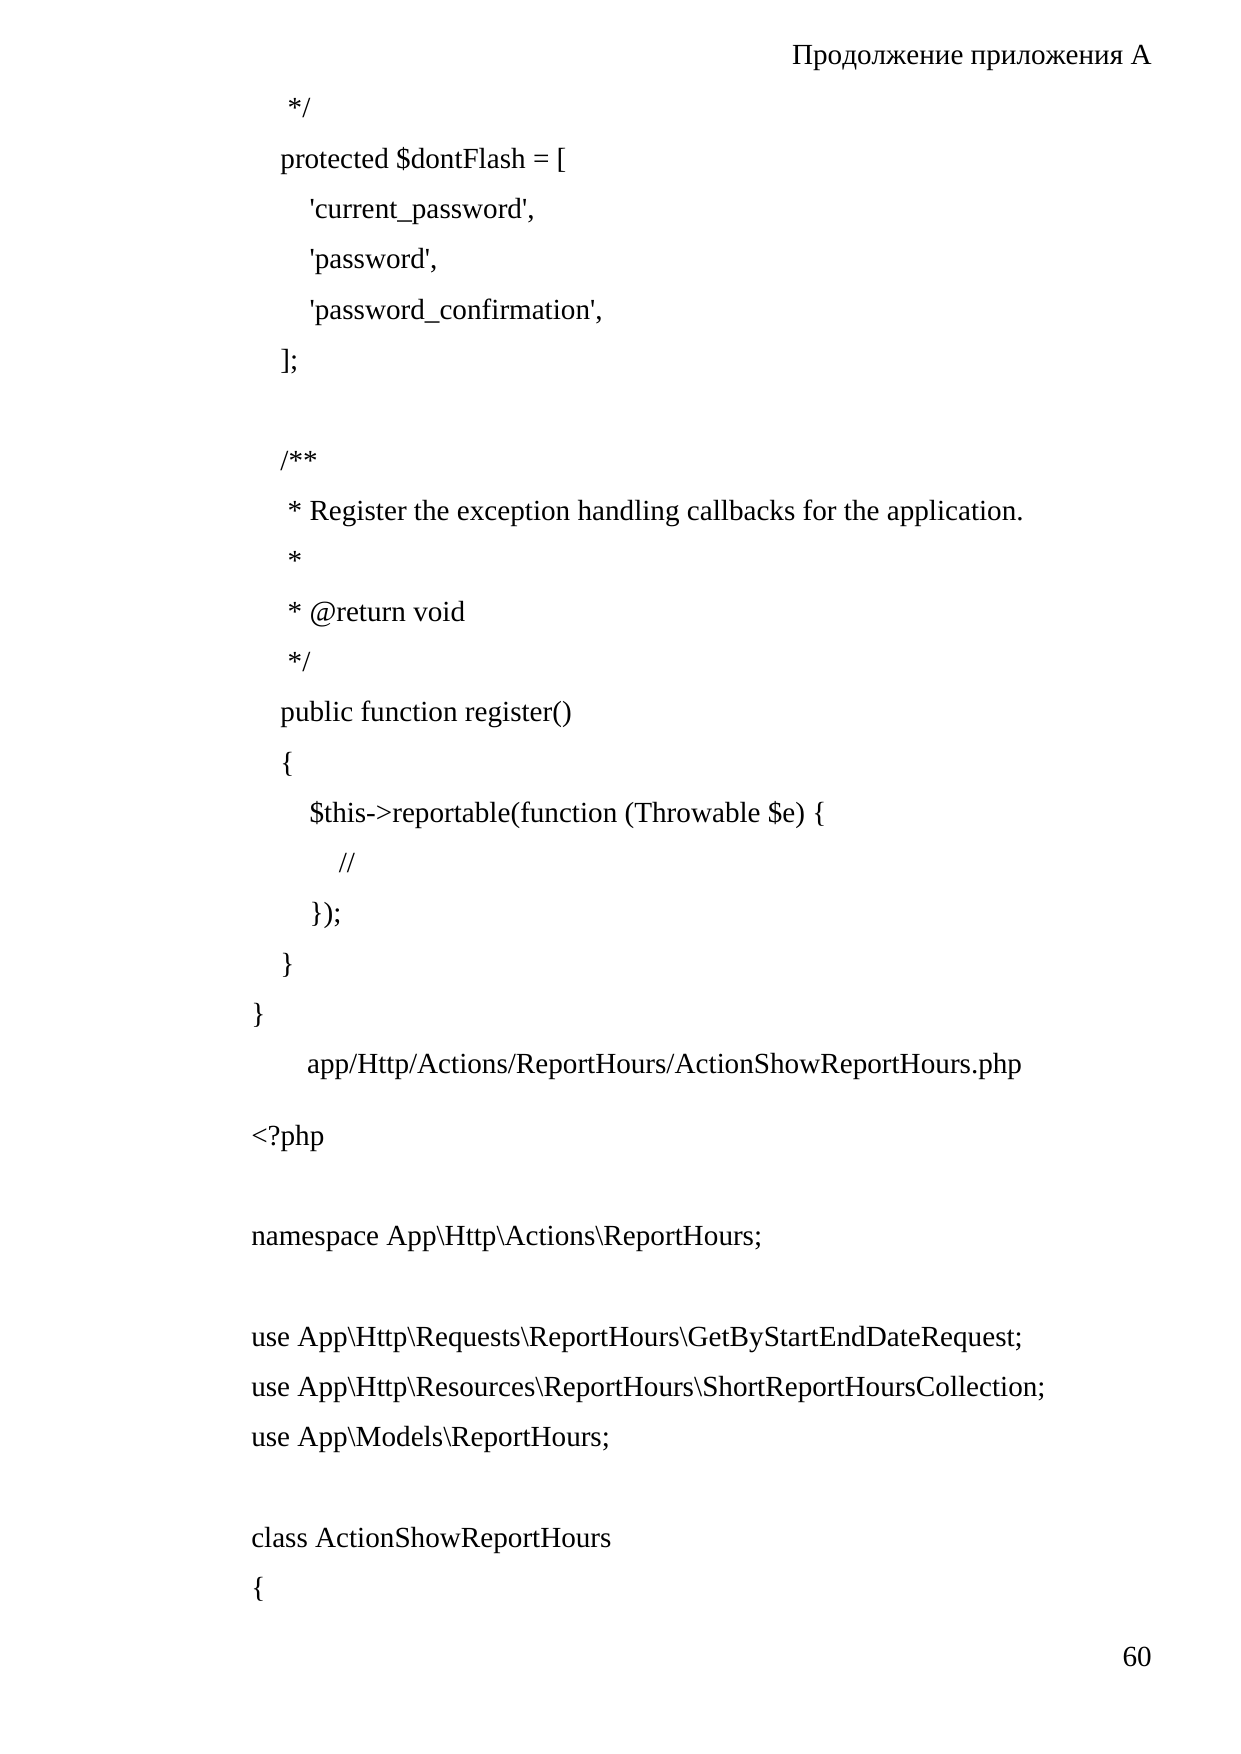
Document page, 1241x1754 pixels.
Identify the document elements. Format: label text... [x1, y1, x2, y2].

text 'password', [177, 242, 1152, 275]
text * [177, 543, 1152, 577]
text namespace App\Http\Actions\ReportHours; [177, 1218, 1152, 1252]
text ]; [177, 342, 1152, 376]
text public function register() [177, 694, 1152, 728]
text // [177, 845, 1152, 879]
text /** [177, 443, 1152, 476]
text class ActionShowReportHours [177, 1520, 1152, 1554]
text } [177, 946, 1152, 979]
text */ [177, 644, 1152, 678]
text 'password_confirmation', [177, 292, 1152, 325]
text { [177, 745, 1152, 778]
text protected $dontFlash = [ [177, 141, 1152, 174]
text use App\Http\Requests\ReportHours\GetByStartEndDateRequest; [177, 1319, 1152, 1352]
text $this->reportable(function (Throwable $e) { [177, 795, 1152, 828]
text use App\Models\ReportHours; [177, 1419, 1152, 1453]
text <?php [177, 1118, 1152, 1151]
text * @return void [177, 594, 1152, 627]
subtitle app/Http/Actions/ReportHours/ActionShowReportHours.php [177, 1047, 1152, 1080]
text { [177, 1571, 1152, 1604]
text use App\Http\Resources\ReportHours\ShortReportHoursCollection; [177, 1369, 1152, 1403]
text } [177, 996, 1152, 1030]
text 'current_password', [177, 191, 1152, 225]
text */ [177, 91, 1152, 124]
text * Register the exception handling callbacks for the application. [177, 493, 1152, 527]
text }); [177, 896, 1152, 929]
